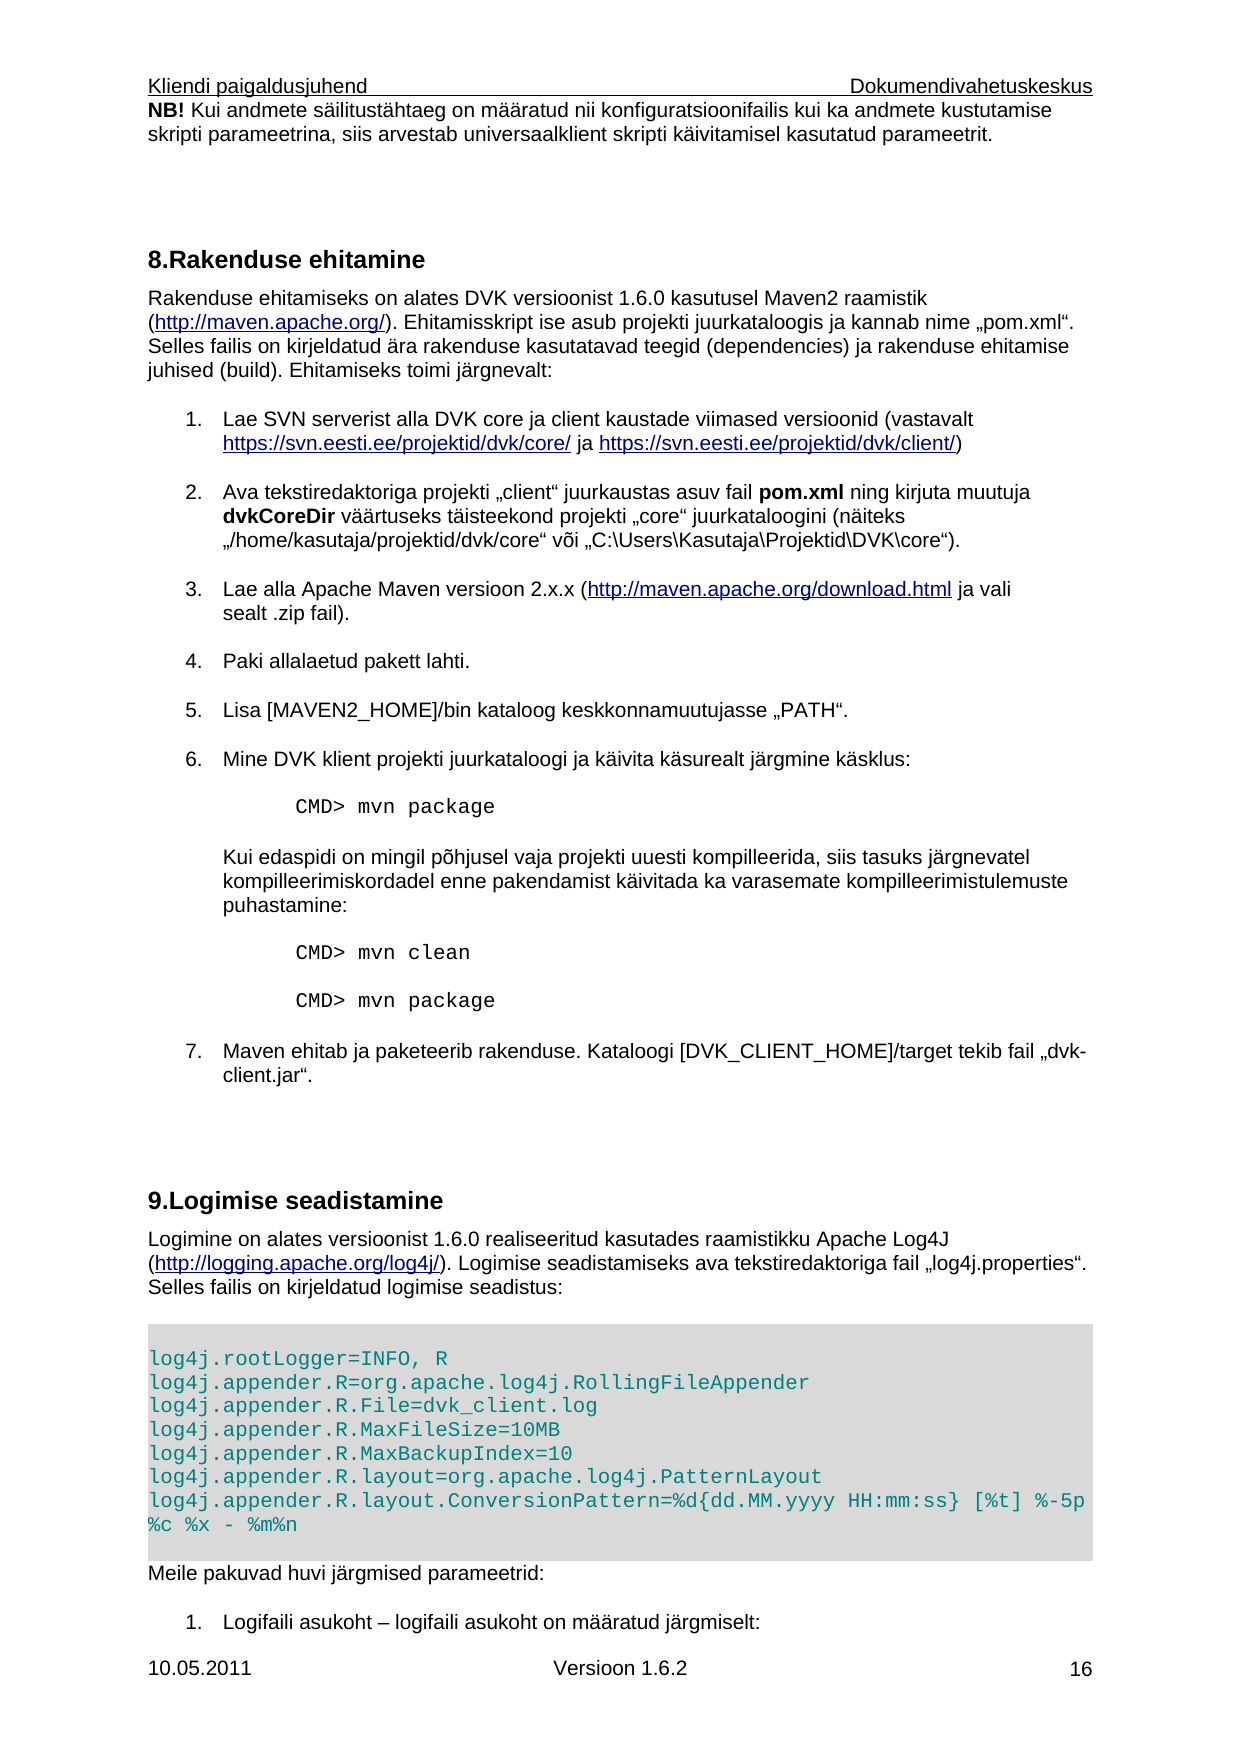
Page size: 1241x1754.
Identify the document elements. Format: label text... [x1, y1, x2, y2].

text NB! Kui andmete säilitustähtaeg on määratud nii konfiguratsioonifailis kui ka andmete kustutamise skripti parameetrina, siis arvestab universaalklient skripti käivitamisel kasutatud parameetrit. [148, 98, 1093, 146]
list Mine DVK klient projekti juurkataloogi ja käivita käsurealt järgmine käsklus: [185, 747, 1093, 771]
subtitle Rakenduse ehitamine [148, 244, 1093, 273]
text log4j.appender.R.layout.ConversionPattern=%d{dd.MM.yyyy HH:mm:ss} [%t] %-5p %c %x - %m%n [148, 1490, 1093, 1537]
text log4j.appender.R.MaxBackupIndex=10 [148, 1443, 1093, 1466]
text Rakenduse ehitamiseks on alates DVK versioonist 1.6.0 kasutusel Maven2 raamistik (http://maven.apache.org/). Ehitamisskript ise asub projekti juurkataloogis ja kannab nime „pom.xml“. Selles failis on kirjeldatud ära rakenduse kasutatavad teegid (dependencies) ja rakenduse ehitamise juhised (build). Ehitamiseks toimi järgnevalt: [148, 286, 1093, 382]
list Maven ehitab ja paketeerib rakenduse. Kataloogi [DVK_CLIENT_HOME]/target tekib fail „dvk-client.jar“. [185, 1039, 1093, 1087]
list Lisa [MAVEN2_HOME]/bin kataloog keskkonnamuutujasse „PATH“. [185, 698, 1093, 722]
text CMD> mvn package [223, 796, 1093, 820]
list Lae SVN serverist alla DVK core ja client kaustade viimased versioonid (vastavalt https://svn.eesti.ee/projektid/dvk/core/ ja https://svn.eesti.ee/projektid/dvk/client/) [185, 407, 1093, 454]
text log4j.appender.R.File=dvk_client.log [148, 1395, 1093, 1419]
text Logimine on alates versioonist 1.6.0 realiseeritud kasutades raamistikku Apache Log4J (http://logging.apache.org/log4j/). Logimise seadistamiseks ava tekstiredaktoriga fail „log4j.properties“. Selles failis on kirjeldatud logimise seadistus: [148, 1227, 1093, 1299]
text log4j.appender.R.layout=org.apache.log4j.PatternLayout [148, 1466, 1093, 1490]
subtitle Logimise seadistamine [148, 1186, 1093, 1215]
text CMD> mvn package [223, 990, 1093, 1014]
text log4j.appender.R=org.apache.log4j.RollingFileAppender [148, 1372, 1093, 1395]
list Lae alla Apache Maven versioon 2.x.x (http://maven.apache.org/download.html ja vali sealt .zip fail). [185, 576, 1093, 624]
text log4j.rootLogger=INFO, R [148, 1348, 1093, 1372]
text Kui edaspidi on mingil põhjusel vaja projekti uuesti kompilleerida, siis tasuks järgnevatel kompilleerimiskordadel enne pakendamist käivitada ka varasemate kompilleerimistulemuste puhastamine: [223, 845, 1093, 917]
text log4j.appender.R.MaxFileSize=10MB [148, 1419, 1093, 1443]
list Paki allalaetud pakett lahti. [185, 649, 1093, 673]
list Logifaili asukoht – logifaili asukoht on määratud järgmiselt: [185, 1610, 1093, 1634]
text CMD> mvn clean [223, 942, 1093, 965]
text Meile pakuvad huvi järgmised parameetrid: [148, 1561, 1093, 1585]
list Ava tekstiredaktoriga projekti „client“ juurkaustas asuv fail pom.xml ning kirjuta muutuja dvkCoreDir väärtuseks täisteekond projekti „core“ juurkataloogini (näiteks „/home/kasutaja/projektid/dvk/core“ või „C:\Users\Kasutaja\Projektid\DVK\core“). [185, 479, 1093, 551]
